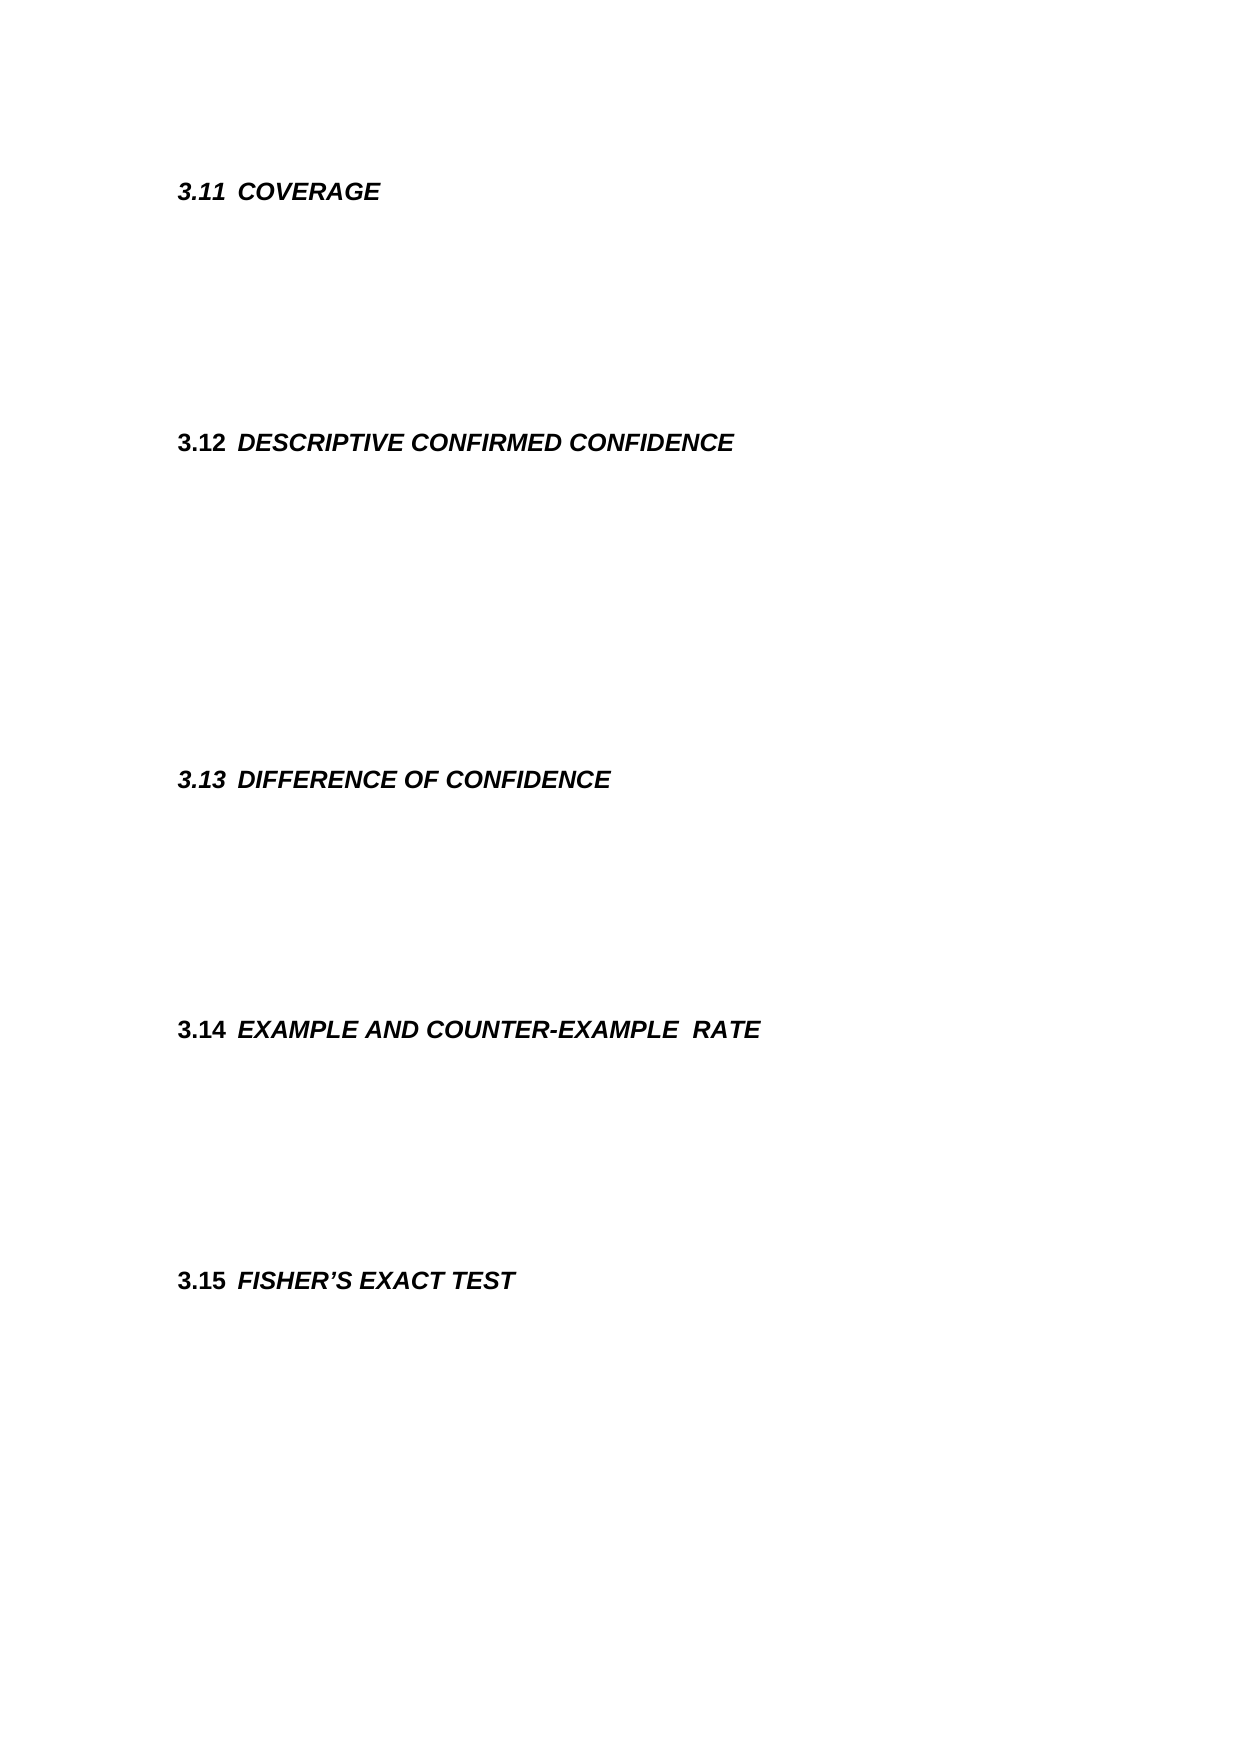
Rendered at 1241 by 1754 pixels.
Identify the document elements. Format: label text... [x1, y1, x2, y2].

subtitle EXAMPLE AND COUNTER-EXAMPLE RATE [177, 1015, 1122, 1044]
subtitle FISHER’S EXACT TEST [177, 1266, 1122, 1295]
subtitle DESCRIPTIVE CONFIRMED CONFIDENCE [177, 428, 1122, 457]
subtitle DIFFERENCE OF CONFIDENCE [177, 765, 1122, 793]
subtitle COVERAGE [177, 177, 1122, 206]
